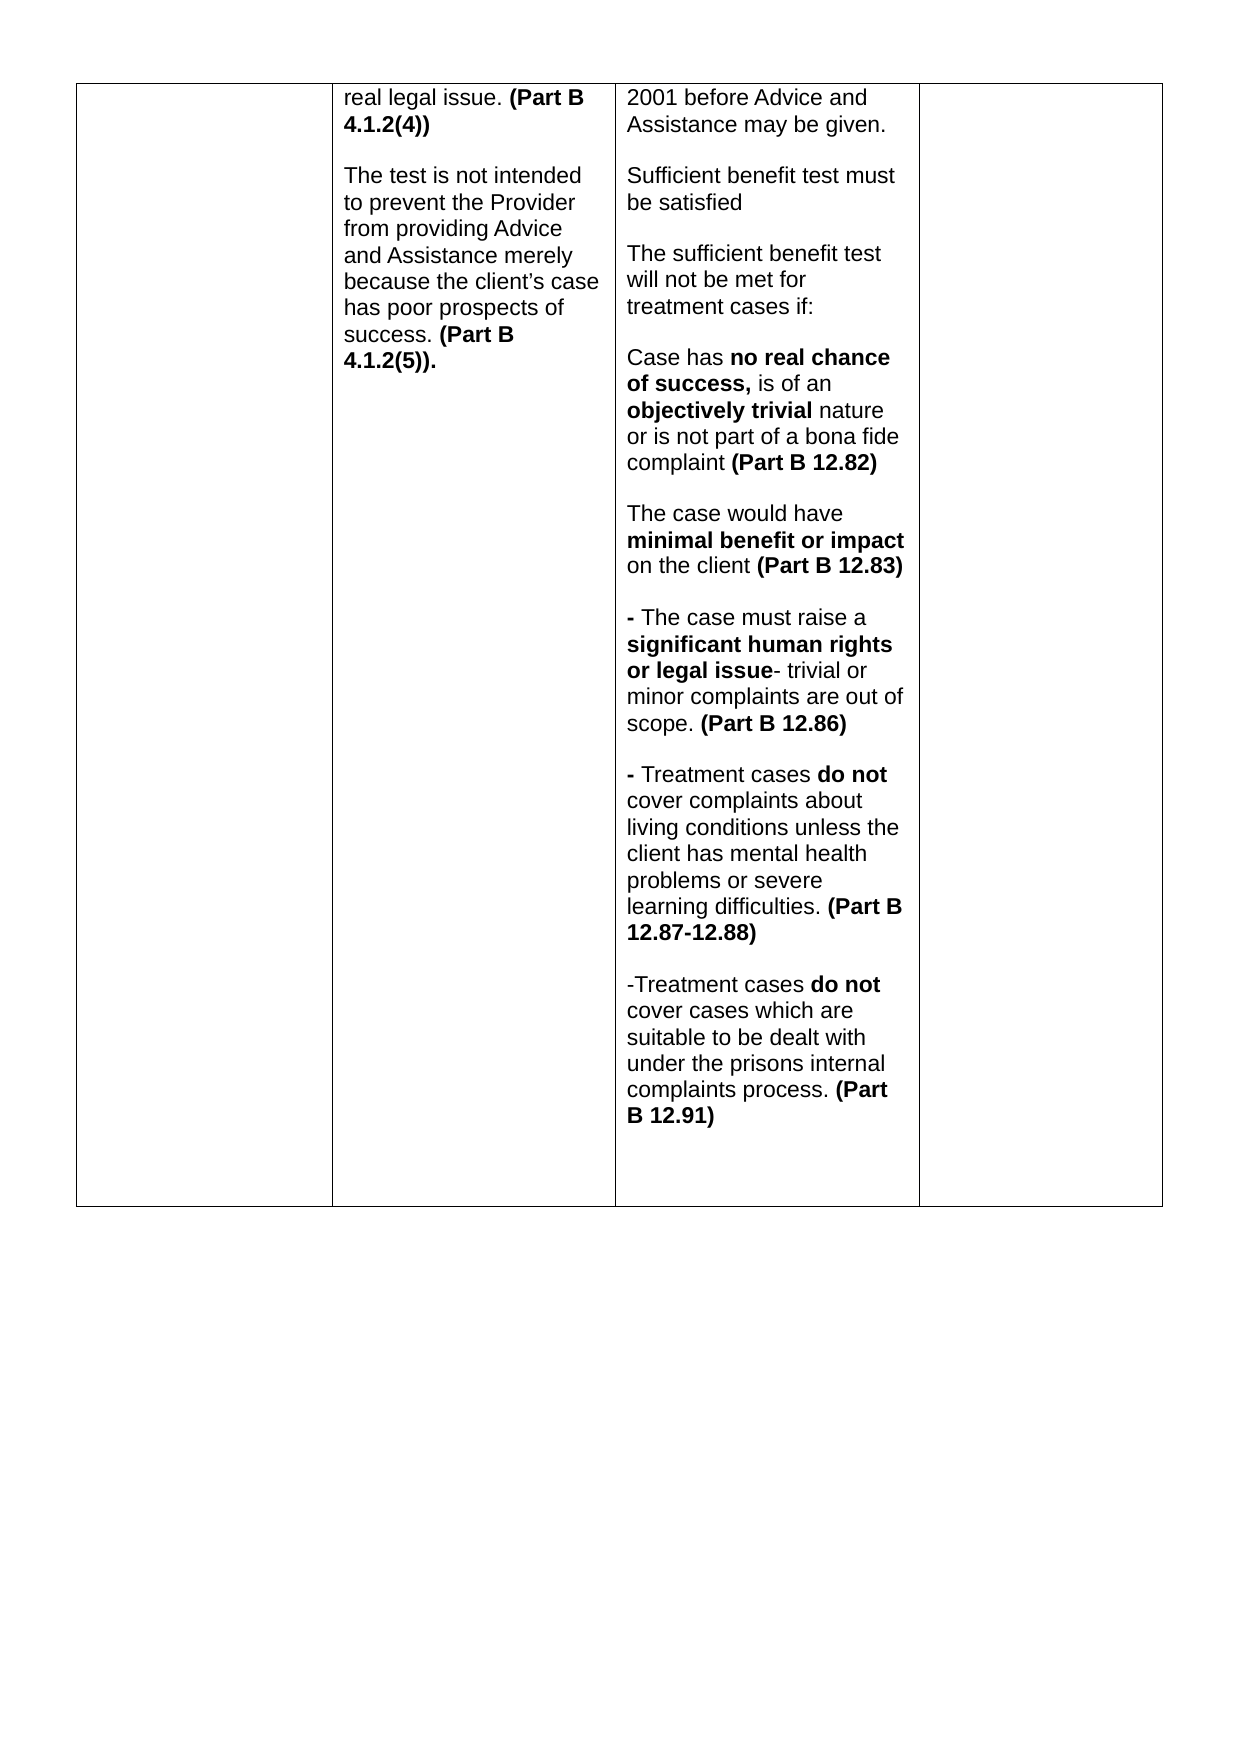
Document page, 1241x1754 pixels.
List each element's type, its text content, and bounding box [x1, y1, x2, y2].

table_header 2001 before Advice and Assistance may be given. Sufficient benefit test must be satisfied The sufficient benefit test will not be met for treatment cases if: Case has no real chance of success, is of an objectively trivial nature or is not part of a bona fide complaint (Part B 12.82) The case would have minimal benefit or impact on the client (Part B 12.83) The case must raise a significant human rights or legal issue- trivial or minor complaints are out of scope. (Part B 12.86) Treatment cases do not cover complaints about living conditions unless the client has mental health problems or severe learning difficulties. (Part B 12.87-12.88) -Treatment cases do not cover cases which are suitable to be dealt with under the prisons internal complaints process. (Part B 12.91) [616, 84, 919, 1206]
table_header [920, 84, 1162, 1206]
table_header [77, 84, 332, 1206]
table_header real legal issue. (Part B 4.1.2(4)) The test is not intended to prevent the Provider from providing Advice and Assistance merely because the client’s case has poor prospects of success. (Part B 4.1.2(5)). [333, 84, 615, 1206]
